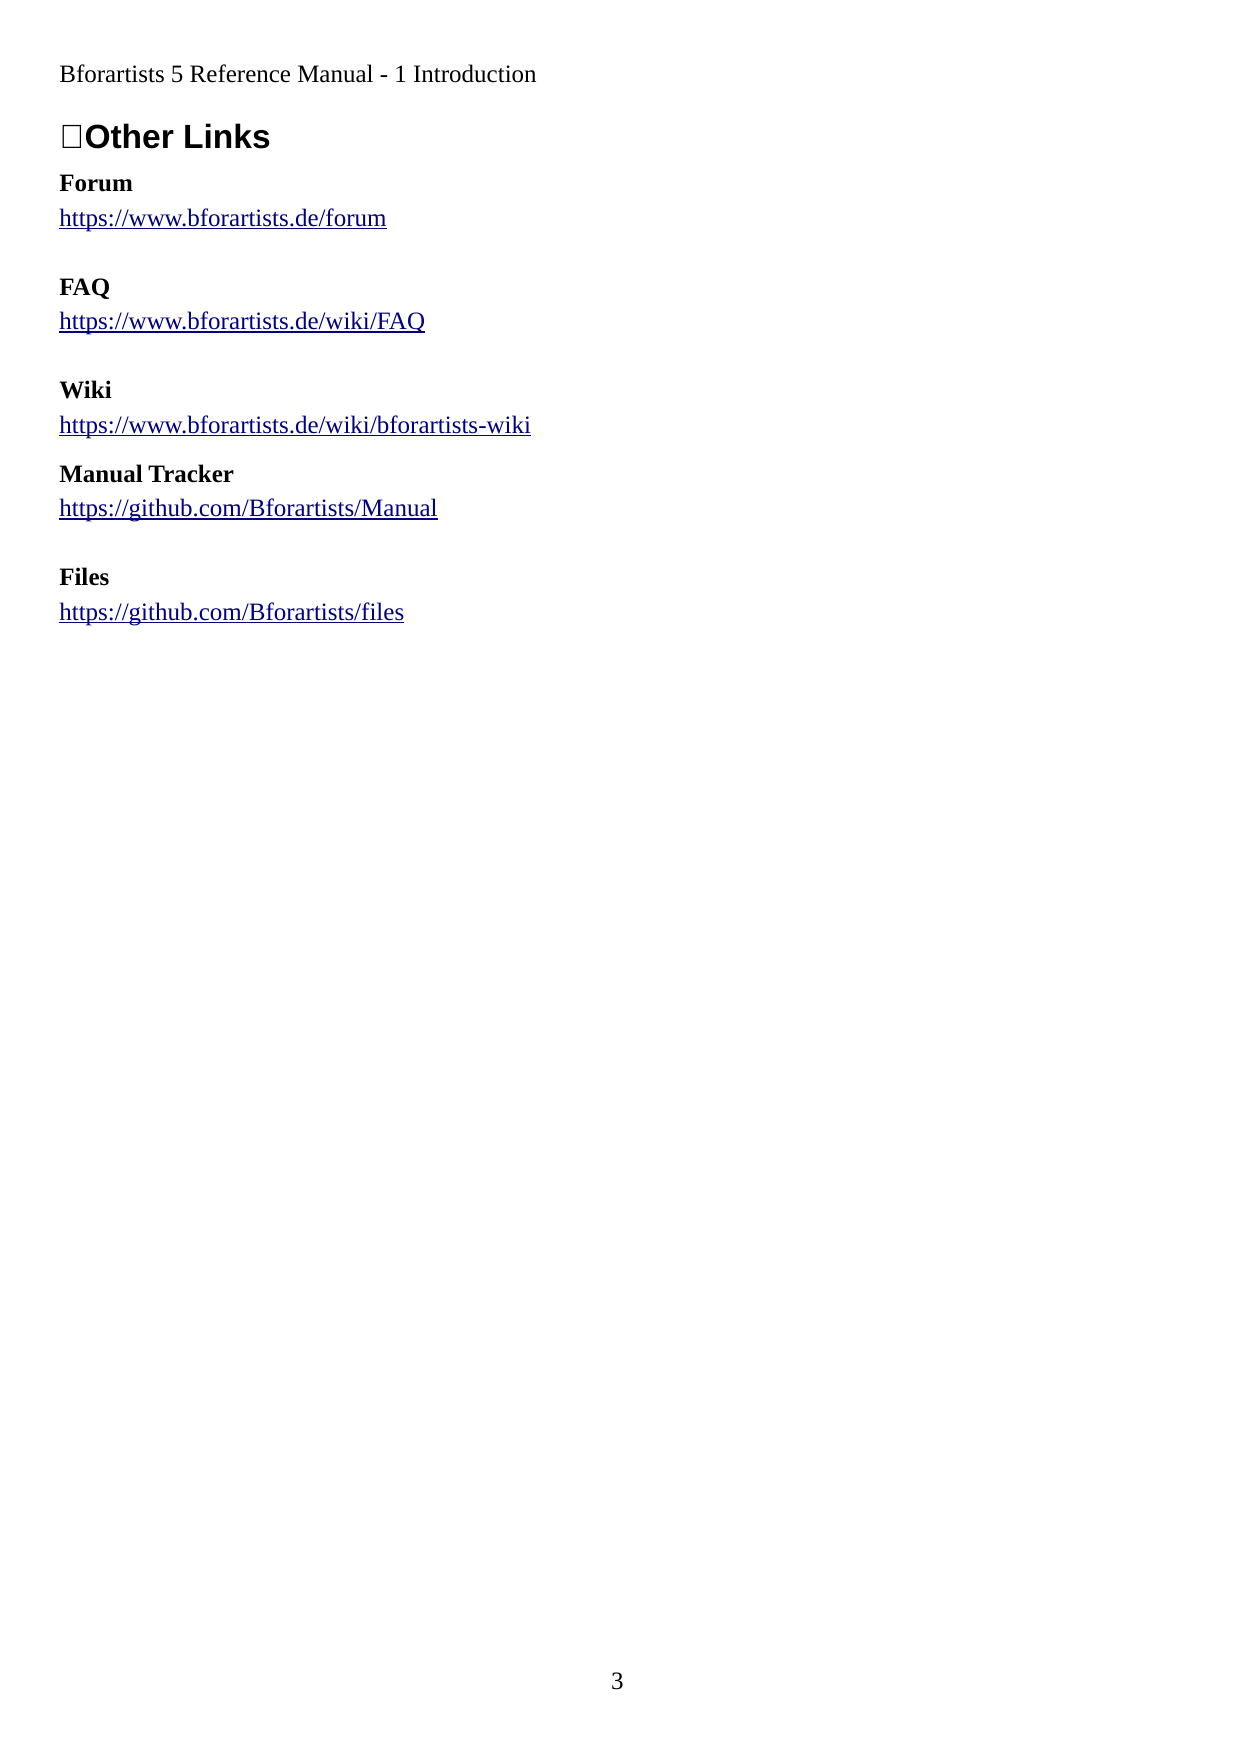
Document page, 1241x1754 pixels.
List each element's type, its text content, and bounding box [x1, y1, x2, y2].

text Forum https://www.bforartists.de/forum FAQ https://www.bforartists.de/wiki/FAQ Wiki https://www.bforartists.de/wiki/bforartists-wiki [59, 168, 1181, 438]
text Manual Tracker https://github.com/Bforartists/Manual Files https://github.com/Bforartists/files [59, 459, 1181, 626]
subtitle 🔗Other Links [59, 117, 1181, 156]
